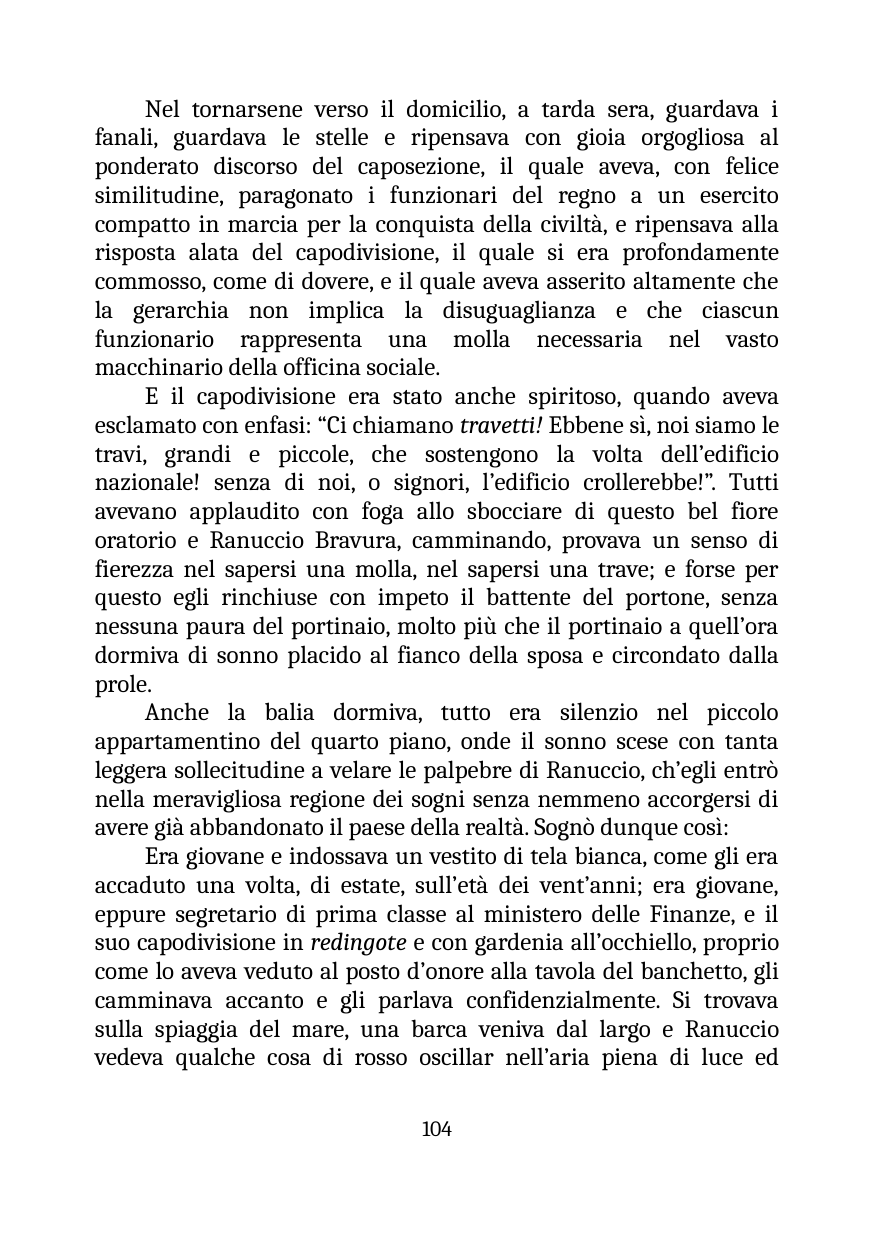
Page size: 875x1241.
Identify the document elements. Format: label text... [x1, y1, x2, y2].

text Nel tornarsene verso il domicilio, a tarda sera, guardava i fanali, guardava le stelle e ripensava con gioia orgogliosa al ponderato discorso del caposezione, il quale aveva, con felice similitudine, paragonato i funzionari del regno a un esercito compatto in marcia per la conquista della civiltà, e ripensava alla risposta alata del capodivisione, il quale si era profondamente commosso, come di dovere, e il quale aveva asserito altamente che la gerarchia non implica la disuguaglianza e che ciascun funzionario rappresenta una molla necessaria nel vasto macchinario della officina sociale. [94, 94, 779, 382]
text E il capodivisione era stato anche spiritoso, quando aveva esclamato con enfasi: “Ci chiamano travetti! Ebbene sì, noi siamo le travi, grandi e piccole, che sostengono la volta dell’edificio nazionale! senza di noi, o signori, l’edificio crollerebbe!”. Tutti avevano applaudito con foga allo sbocciare di questo bel fiore oratorio e Ranuccio Bravura, camminando, provava un senso di fierezza nel sapersi una molla, nel sapersi una trave; e forse per questo egli rinchiuse con impeto il battente del portone, senza nessuna paura del portinaio, molto più che il portinaio a quell’ora dormiva di sonno placido al fianco della sposa e circondato dalla prole. [94, 382, 779, 698]
text Era giovane e indossava un vestito di tela bianca, come gli era accaduto una volta, di estate, sull’età dei vent’anni; era giovane, eppure segretario di prima classe al ministero delle Finanze, e il suo capodivisione in redingote e con gardenia all’occhiello, proprio come lo aveva veduto al posto d’onore alla tavola del banchetto, gli camminava accanto e gli parlava confidenzialmente. Si trovava sulla spiaggia del mare, una barca veniva dal largo e Ranuccio vedeva qualche cosa di rosso oscillar nell’aria piena di luce ed [94, 842, 779, 1072]
text Anche la balia dormiva, tutto era silenzio nel piccolo appartamentino del quarto piano, onde il sonno scese con tanta leggera sollecitudine a velare le palpebre di Ranuccio, ch’egli entrò nella meravigliosa regione dei sogni senza nemmeno accorgersi di avere già abbandonato il paese della realtà. Sognò dunque così: [94, 698, 779, 842]
